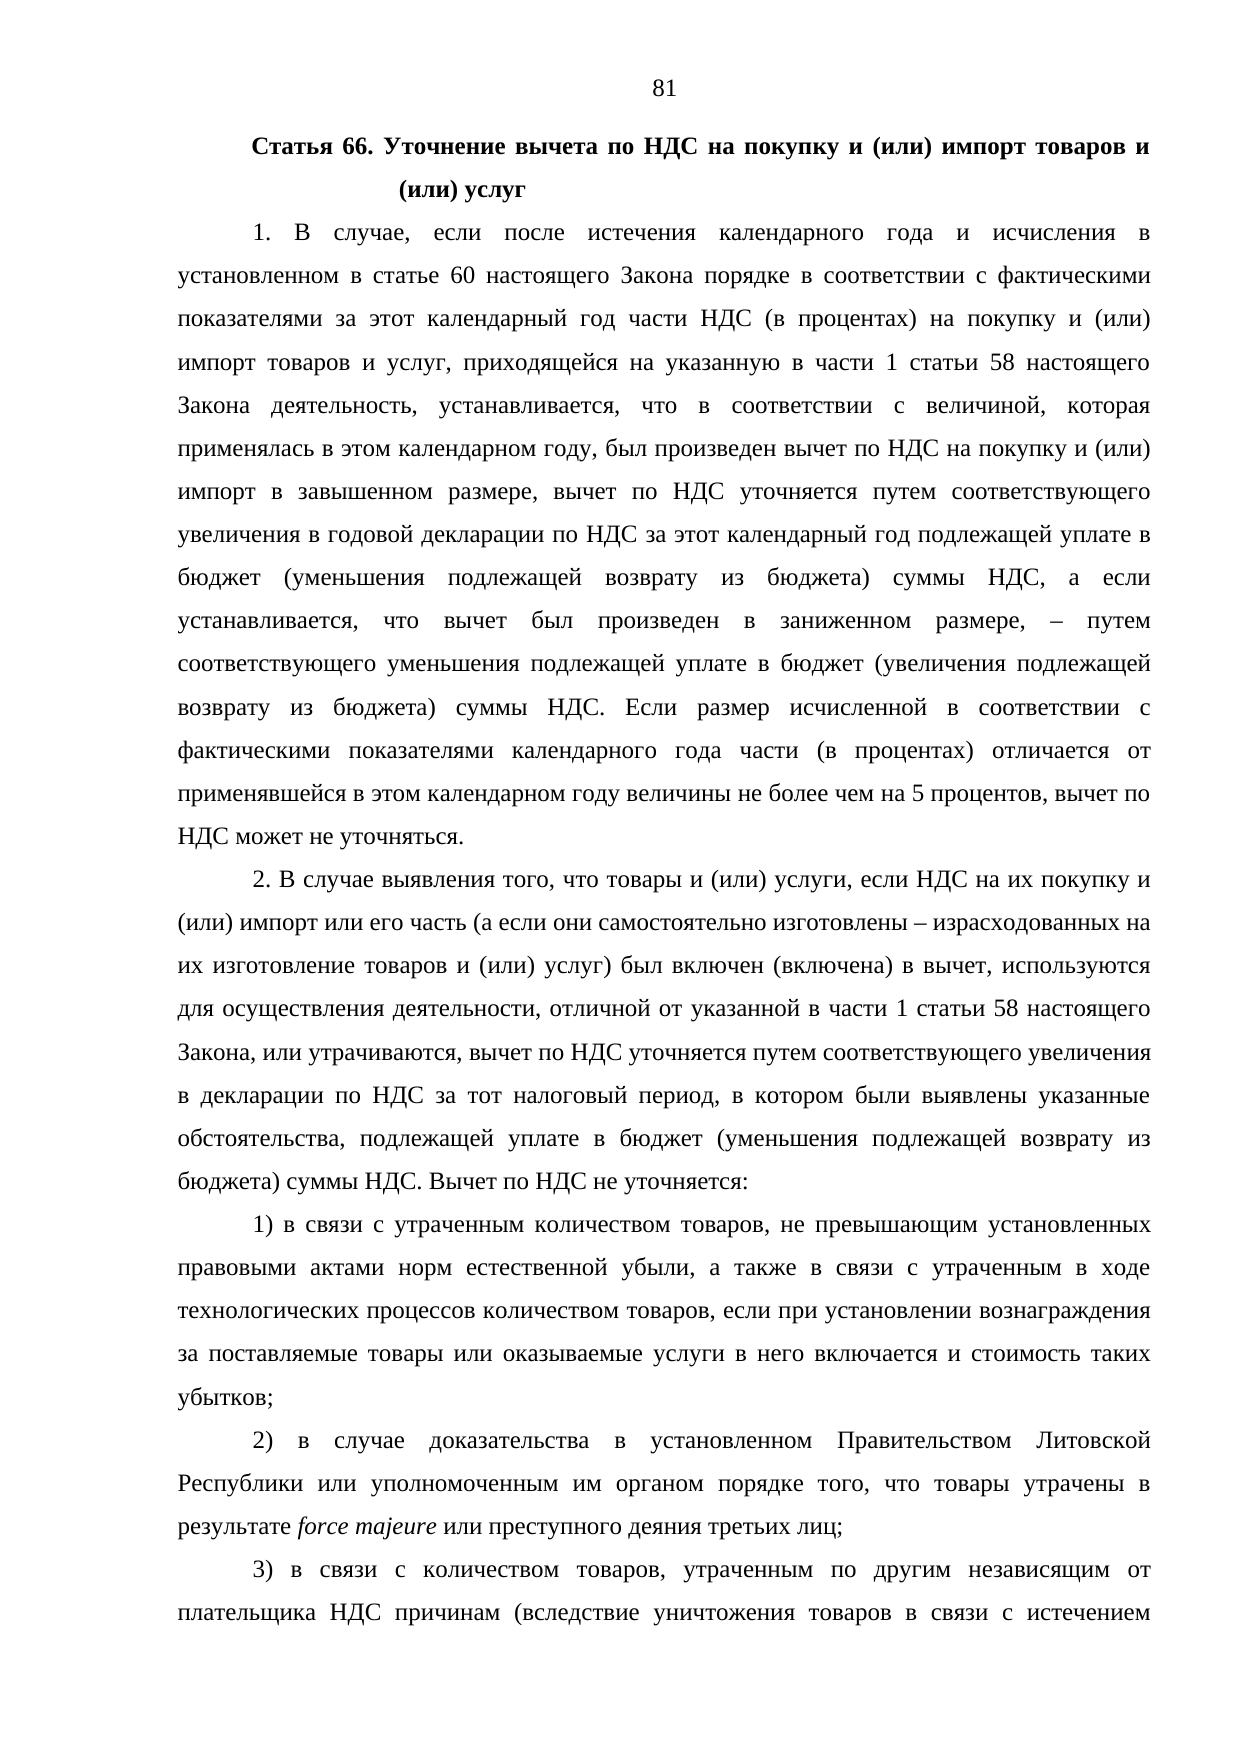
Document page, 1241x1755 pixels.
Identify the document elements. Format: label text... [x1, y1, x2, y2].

text Статья 66. Уточнение вычета по НДС на покупку и (или) импорт товаров и (или) услуг [251, 131, 1152, 203]
text 1. В случае, если после истечения календарного года и исчисления в установленном в статье 60 настоящего Закона порядке в соответствии с фактическими показателями за этот календарный год части НДС (в процентах) на покупку и (или) импорт товаров и услуг, приходящейся на указанную в части 1 статьи 58 настоящего Закона деятельность, устанавливается, что в соответствии с величиной, которая применялась в этом календарном году, был произведен вычет по НДС на покупку и (или) импорт в завышенном размере, вычет по НДС уточняется путем соответствующего увеличения в годовой декларации по НДС за этот календарный год подлежащей уплате в бюджет (уменьшения подлежащей возврату из бюджета) суммы НДС, а если устанавливается, что вычет был произведен в заниженном размере, – путем соответствующего уменьшения подлежащей уплате в бюджет (увеличения подлежащей возврату из бюджета) суммы НДС. Если размер исчисленной в соответствии с фактическими показателями календарного года части (в процентах) отличается от применявшейся в этом календарном году величины не более чем на 5 процентов, вычет по НДС может не уточняться. [177, 217, 1152, 850]
text 2) в случае доказательства в установленном Правительством Литовской Республики или уполномоченным им органом порядке того, что товары утрачены в результате force majeure или преступного деяния третьих лиц; [177, 1425, 1152, 1540]
text 2. В случае выявления того, что товары и (или) услуги, если НДС на их покупку и (или) импорт или его часть (а если они самостоятельно изготовлены – израсходованных на их изготовление товаров и (или) услуг) был включен (включена) в вычет, используются для осуществления деятельности, отличной от указанной в части 1 статьи 58 настоящего Закона, или утрачиваются, вычет по НДС уточняется путем соответствующего увеличения в декларации по НДС за тот налоговый период, в котором были выявлены указанные обстоятельства, подлежащей уплате в бюджет (уменьшения подлежащей возврату из бюджета) суммы НДС. Вычет по НДС не уточняется: [177, 864, 1152, 1195]
text 1) в связи с утраченным количеством товаров, не превышающим установленных правовыми актами норм естественной убыли, а также в связи с утраченным в ходе технологических процессов количеством товаров, если при установлении вознаграждения за поставляемые товары или оказываемые услуги в него включается и стоимость таких убытков; [177, 1209, 1152, 1410]
text 3) в связи с количеством товаров, утраченным по другим независящим от плательщика НДС причинам (вследствие уничтожения товаров в связи с истечением [177, 1554, 1152, 1626]
